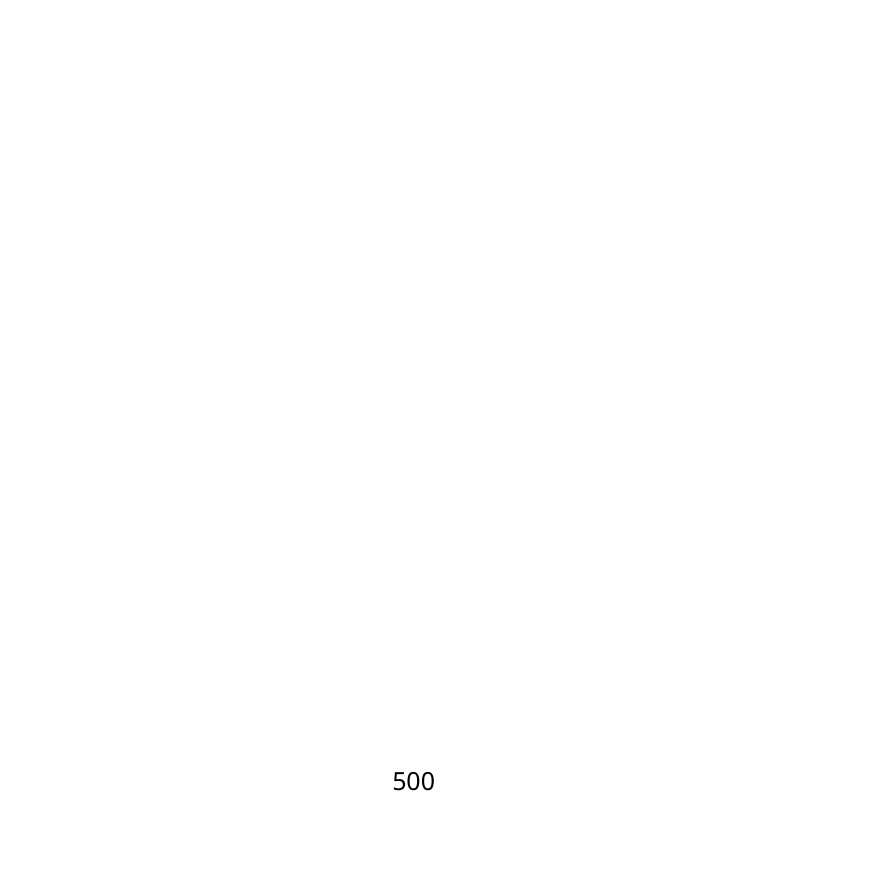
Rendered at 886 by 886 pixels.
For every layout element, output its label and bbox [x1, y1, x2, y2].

table_header [59, 89, 413, 117]
table_cell [59, 117, 413, 145]
table_cell [413, 117, 768, 145]
table_header [413, 89, 768, 117]
